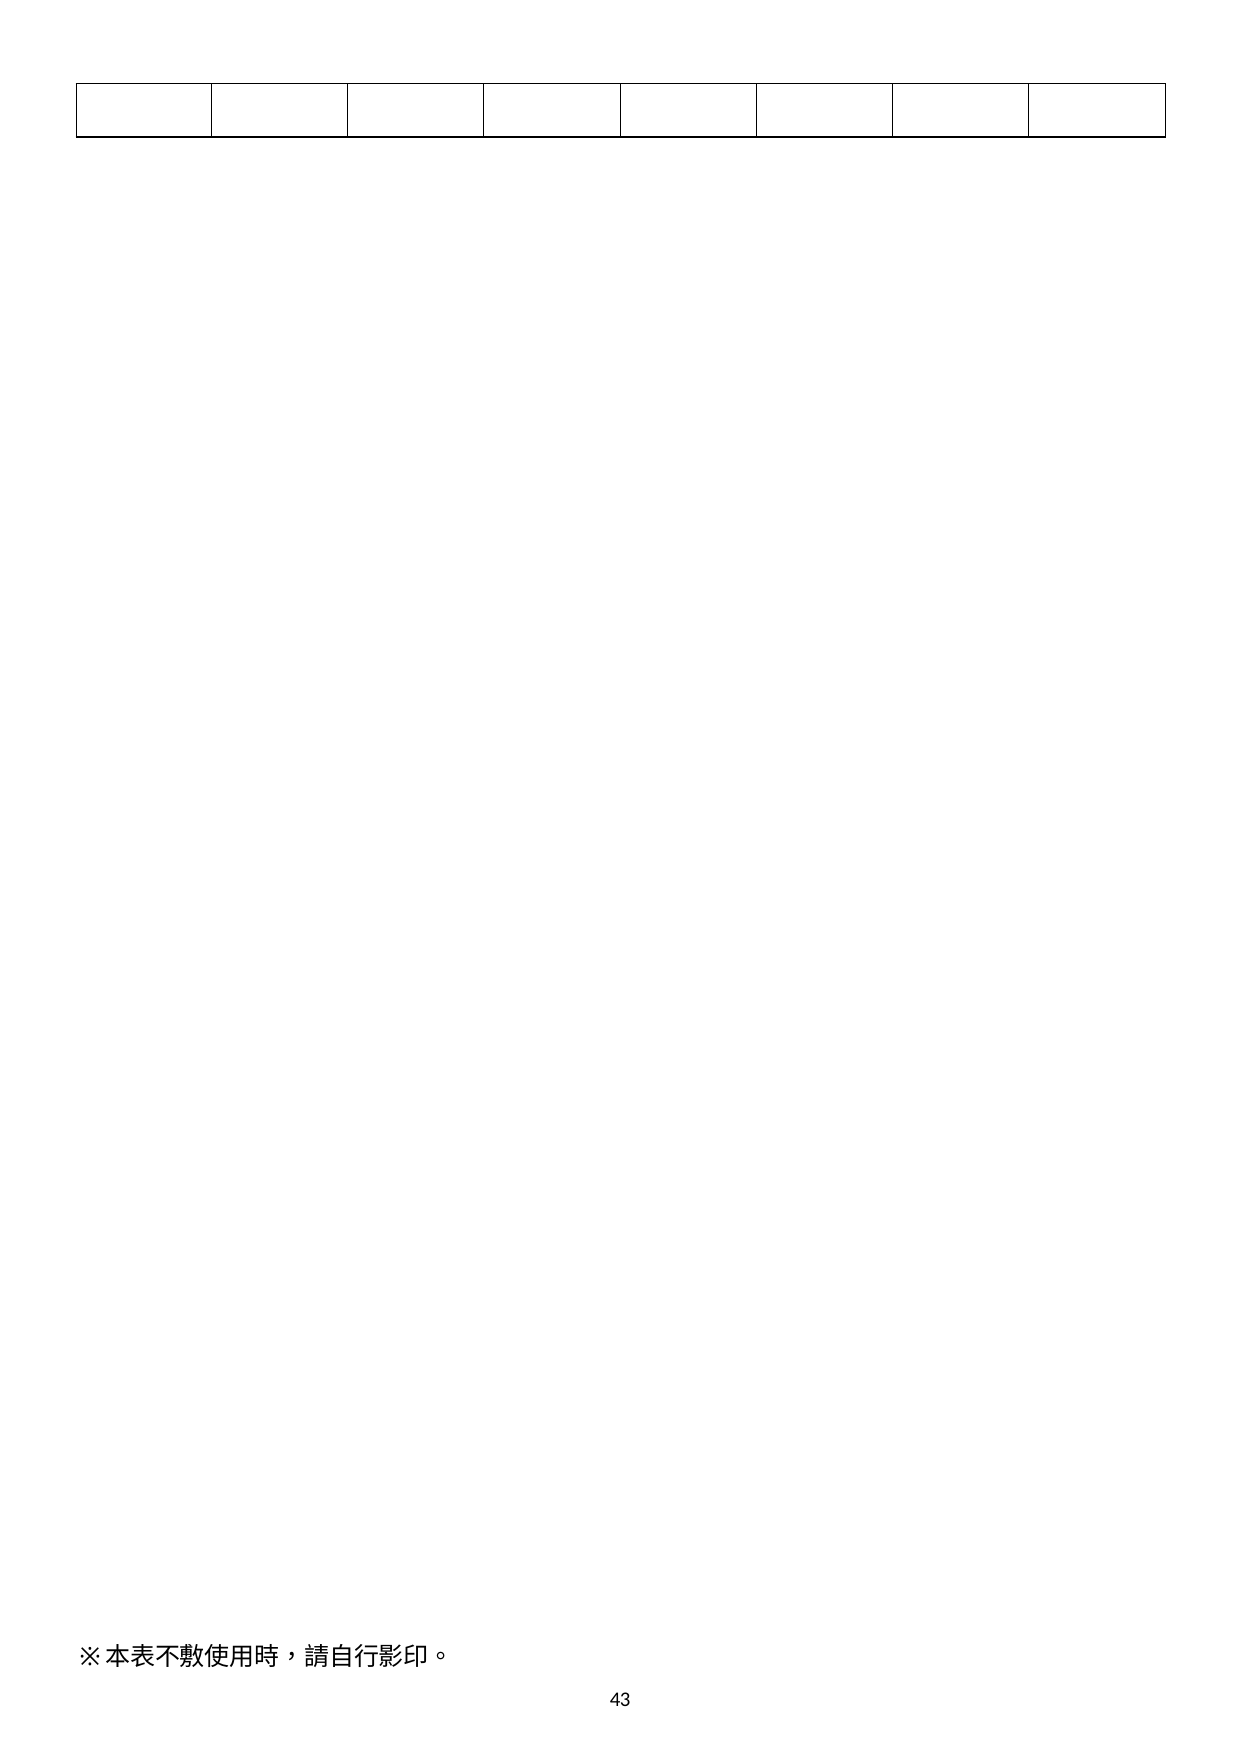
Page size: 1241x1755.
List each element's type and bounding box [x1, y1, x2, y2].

table_cell [757, 84, 892, 136]
table_cell [893, 84, 1028, 136]
table_cell [212, 84, 347, 136]
table_cell [484, 84, 620, 136]
table_cell [621, 84, 756, 136]
table_cell [348, 84, 483, 136]
table_cell [77, 84, 211, 136]
table_cell [1029, 84, 1165, 136]
